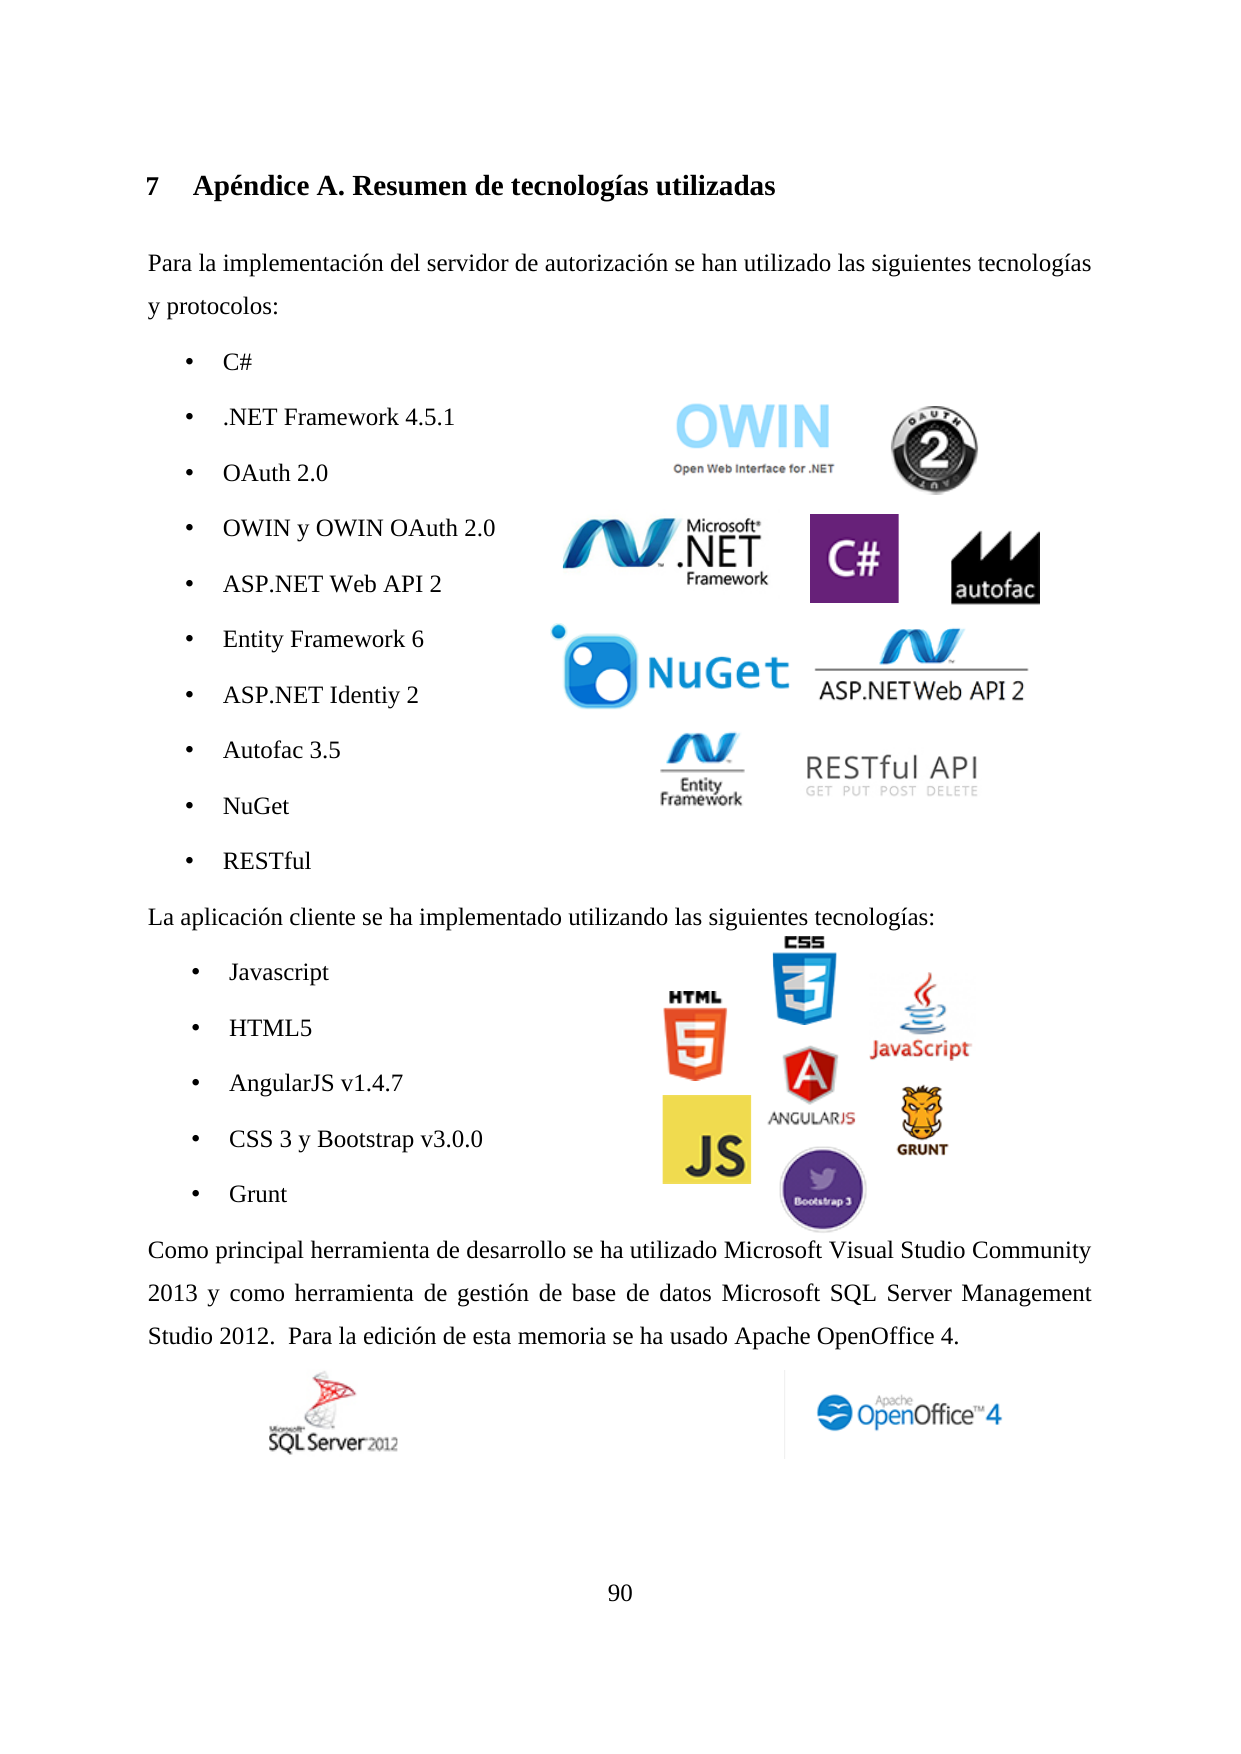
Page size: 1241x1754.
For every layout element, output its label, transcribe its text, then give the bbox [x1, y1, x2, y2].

picture [767, 1041, 857, 1130]
list [1040, 569, 1093, 597]
picture [784, 1370, 1042, 1459]
picture [562, 509, 780, 599]
list NuGet [185, 791, 1093, 819]
list Grunt [191, 1179, 778, 1208]
list [793, 680, 1093, 708]
text Para la implementación del servidor de autorización se han utilizado las siguientes tecnologías y protocolos: [148, 248, 1093, 320]
picture [664, 395, 843, 485]
picture [772, 936, 837, 1025]
picture [659, 724, 748, 814]
picture [269, 1368, 398, 1458]
list [748, 735, 1093, 764]
list ASP.NET Web API 2 [185, 569, 562, 597]
list [780, 569, 810, 597]
list [837, 957, 1093, 986]
list RESTful [185, 846, 1093, 875]
list OWIN y OWIN OAuth 2.0 [185, 513, 562, 542]
list [958, 1124, 1093, 1153]
list [868, 1179, 1093, 1208]
list [980, 458, 1093, 486]
list .NET Framework 4.5.1 [185, 402, 664, 431]
list [899, 569, 951, 597]
list [740, 1013, 869, 1042]
list HTML5 [191, 1013, 651, 1042]
subtitle Apéndice A. Resumen de tecnologías utilizadas [139, 168, 1093, 202]
picture [890, 406, 980, 495]
picture [885, 1080, 958, 1169]
list [793, 624, 813, 653]
picture [550, 623, 793, 712]
text La aplicación cliente se ha implementado utilizando las siguientes tecnologías: [148, 902, 1093, 931]
picture [651, 991, 740, 1081]
picture [662, 1095, 752, 1184]
text Como principal herramienta de desarrollo se ha utilizado Microsoft Visual Studio Community 2013 y como herramienta de gestión de base de datos Microsoft SQL Server Management Studio 2012. Para la edición de esta memoria se ha usado Apache OpenOffice 4. [148, 1235, 1093, 1350]
picture [813, 616, 1030, 705]
list ASP.NET Identiy 2 [185, 680, 550, 708]
picture [810, 514, 899, 603]
list [752, 1124, 885, 1153]
list C# [185, 347, 1093, 375]
list [977, 1013, 1093, 1042]
picture [951, 523, 1040, 613]
picture [778, 1145, 868, 1234]
picture [869, 972, 977, 1061]
list OAuth 2.0 [185, 458, 890, 486]
list Javascript [191, 957, 772, 986]
list [857, 1068, 1093, 1097]
picture [799, 747, 983, 807]
list AngularJS v1.4.7 [191, 1068, 767, 1097]
list [780, 513, 1093, 542]
list Entity Framework 6 [185, 624, 550, 653]
list [1030, 624, 1093, 653]
list CSS 3 y Bootstrap v3.0.0 [191, 1124, 662, 1153]
list Autofac 3.5 [185, 735, 659, 764]
list [843, 402, 1093, 431]
